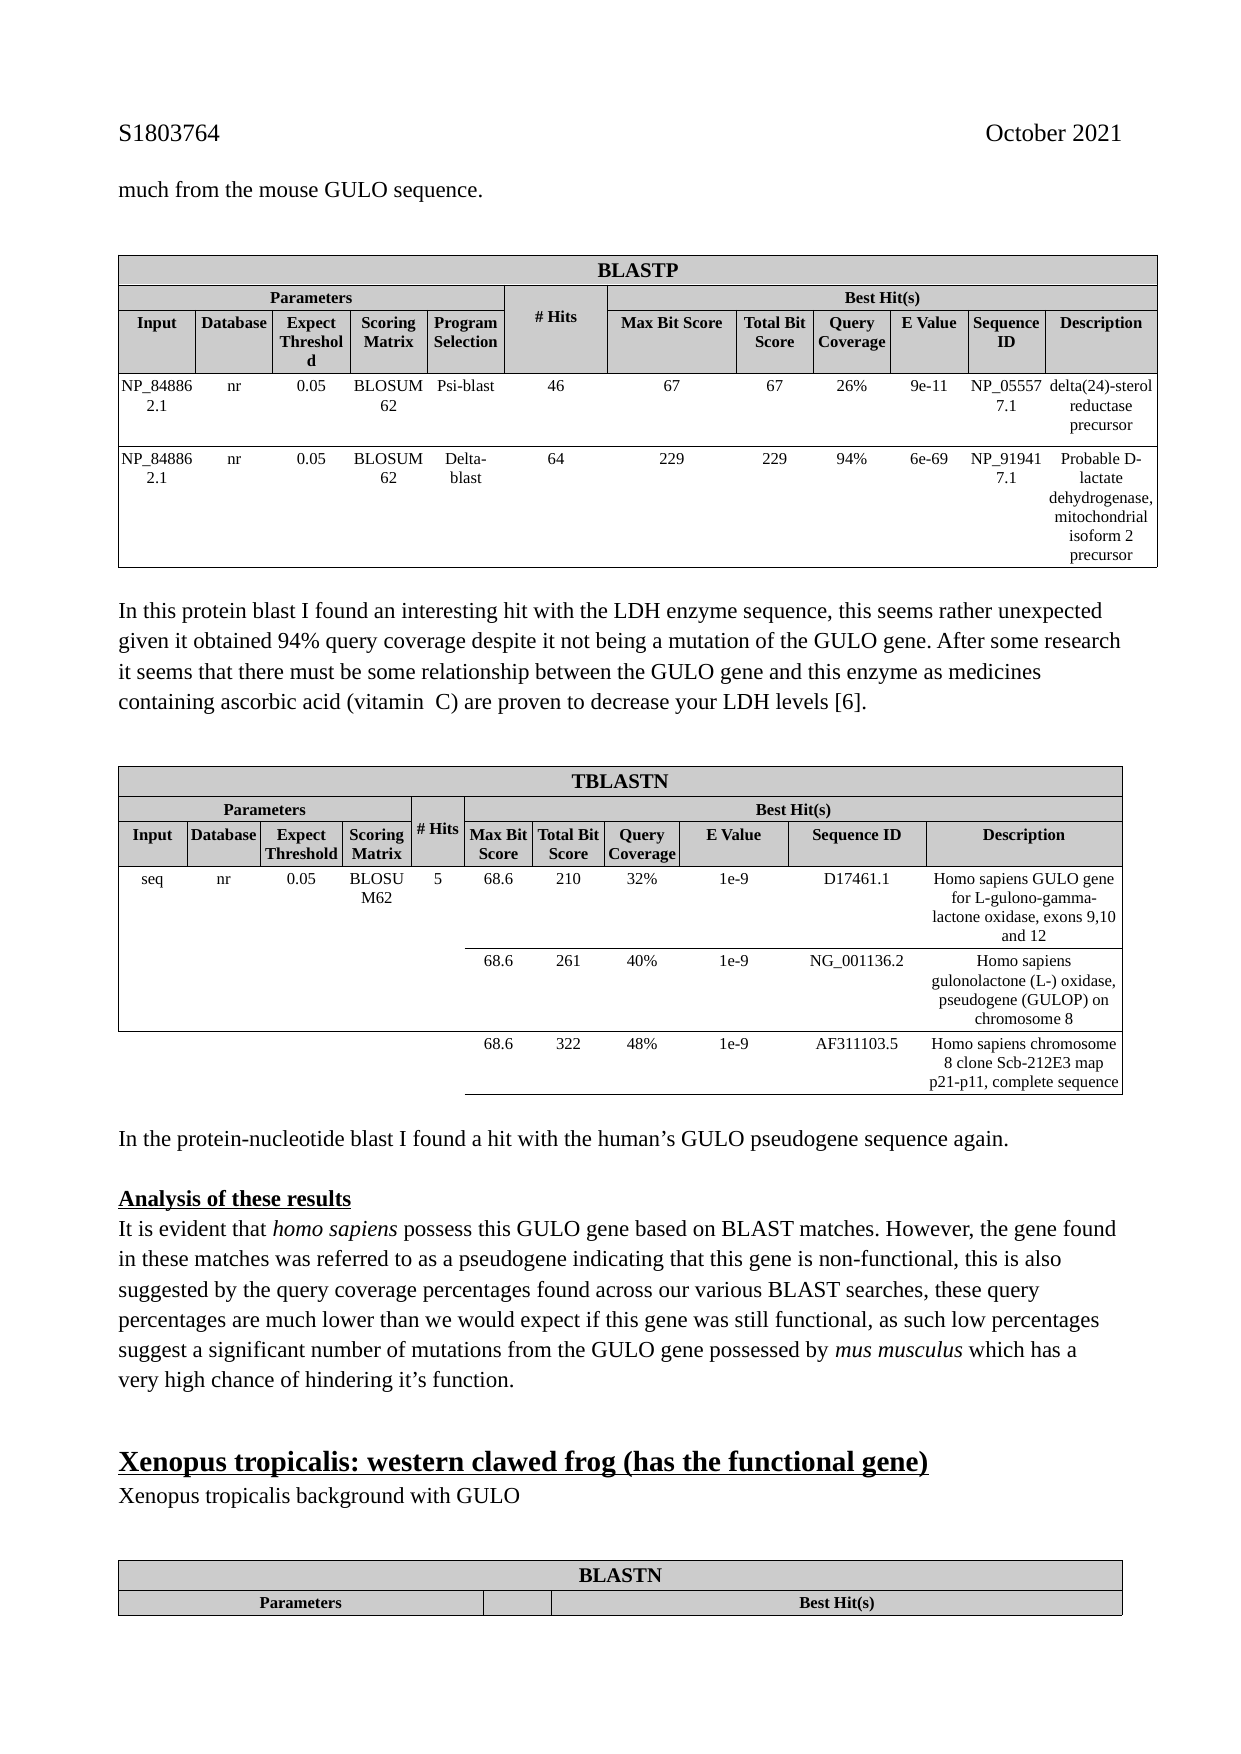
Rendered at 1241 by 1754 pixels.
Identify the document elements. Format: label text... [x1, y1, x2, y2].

table_cell Best Hit(s) [552, 1591, 1122, 1615]
table_cell 0.05 [273, 447, 350, 567]
table_cell NG_001136.2 [788, 949, 926, 1031]
table_cell NP_848862.1 [119, 374, 195, 446]
table_cell NP_055577.1 [968, 374, 1045, 446]
table_cell [484, 1591, 551, 1615]
table_cell Input [119, 822, 187, 866]
table_cell delta(24)-sterol reductase precursor [1045, 374, 1157, 446]
table_cell Best Hit(s) [465, 797, 1122, 821]
table_cell AF311103.5 [788, 1032, 926, 1094]
table_cell 48% [604, 1032, 679, 1094]
table_cell 26% [813, 374, 890, 446]
table_cell Probable D-lactate dehydrogenase, mitochondrial isoform 2 precursor [1045, 447, 1157, 567]
table_cell 229 [736, 447, 813, 567]
table_cell Database [188, 822, 260, 866]
table_cell Best Hit(s) [608, 286, 1157, 310]
text In the protein-nucleotide blast I found a hit with the human’s GULO pseudogene sequence again. Analysis of these results It is evident that homo sapiens possess this GULO gene based on BLAST matches. However, the gene found in these matches was referred to as a pseudogene indicating that this gene is non-functional, this is also suggested by the query coverage percentages found across our various BLAST searches, these query percentages are much lower than we would expect if this gene was still functional, as such low percentages suggest a significant number of mutations from the GULO gene possessed by mus musculus which has a very high chance of hindering it’s function. [118, 1094, 1122, 1426]
table_cell Query Coverage [605, 822, 679, 866]
table_cell BLOSUM62 [350, 447, 427, 567]
table_cell Sequence ID [969, 311, 1045, 373]
table_header BLASTN [119, 1561, 1122, 1590]
table_cell Parameters [119, 797, 411, 821]
table_cell Scoring Matrix [351, 311, 427, 373]
table_cell 68.6 [465, 949, 532, 1031]
table_cell Delta-blast [427, 447, 504, 567]
table_cell 68.6 [465, 1032, 532, 1094]
table_cell Psi-blast [427, 374, 504, 446]
table_cell 261 [532, 949, 604, 1031]
table_cell 32% [604, 867, 679, 948]
table_cell 5 [411, 867, 464, 1031]
table_cell Description [1046, 311, 1157, 373]
table_cell nr [187, 867, 260, 1031]
table_cell # Hits [505, 286, 607, 373]
table_cell 40% [604, 949, 679, 1031]
table_cell Expect Threshold [273, 311, 350, 373]
table_cell E Value [680, 822, 788, 866]
table_cell Scoring Matrix [343, 822, 411, 866]
text Xenopus tropicalis: western clawed frog (has the functional gene) Xenopus tropicalis background with GULO [118, 1444, 1122, 1541]
table_cell 9e-11 [890, 374, 968, 446]
table_cell nr [195, 447, 272, 567]
table_cell Input [119, 311, 195, 373]
table_cell 1e-9 [679, 1032, 788, 1094]
table_cell E Value [891, 311, 968, 373]
table_header BLASTP [119, 256, 1157, 284]
table_cell Expect Threshold [261, 822, 342, 866]
table_cell Homo sapiens gulonolactone (L-) oxidase, pseudogene (GULOP) on chromosome 8 [926, 949, 1122, 1031]
table_cell 6e-69 [890, 447, 968, 567]
table_cell seq [119, 867, 187, 1031]
table_cell NP_919417.1 [968, 447, 1045, 567]
table_cell # Hits [412, 797, 464, 866]
table_cell Max Bit Score [465, 822, 532, 866]
table_cell Parameters [119, 286, 504, 310]
table_cell Total Bit Score [533, 822, 604, 866]
table_cell Description [927, 822, 1122, 866]
table_cell 94% [813, 447, 890, 567]
table_cell Parameters [119, 1591, 483, 1615]
table_cell Homo sapiens chromosome 8 clone Scb-212E3 map p21-p11, complete sequence [926, 1032, 1122, 1094]
table_cell Total Bit Score [737, 311, 813, 373]
text much from the mouse GULO sequence. [118, 176, 1122, 236]
table_cell D17461.1 [788, 867, 926, 948]
text In this protein blast I found an interesting hit with the LDH enzyme sequence, this seems rather unexpected given it obtained 94% query coverage despite it not being a mutation of the GULO gene. After some research it seems that there must be some relationship between the GULO gene and this enzyme as medicines containing ascorbic acid (vitamin C) are proven to decrease your LDH levels [6]. [118, 568, 1122, 747]
table_cell 67 [736, 374, 813, 446]
table_cell Program Selection [428, 311, 504, 373]
table_cell 64 [504, 447, 607, 567]
table_cell 67 [607, 374, 736, 446]
table_cell Homo sapiens GULO gene for L-gulono-gamma-lactone oxidase, exons 9,10 and 12 [926, 867, 1122, 948]
table_header TBLASTN [119, 767, 1122, 796]
table_cell 210 [532, 867, 604, 948]
table_cell BLOSUM62 [342, 867, 411, 1031]
table_cell 1e-9 [679, 867, 788, 948]
table_cell 0.05 [260, 867, 342, 1031]
table_cell nr [195, 374, 272, 446]
table_cell Max Bit Score [608, 311, 736, 373]
table_cell 322 [532, 1032, 604, 1094]
table_cell NP_848862.1 [119, 447, 195, 567]
table_cell Query Coverage [814, 311, 890, 373]
table_cell Database [196, 311, 272, 373]
table_cell Sequence ID [789, 822, 926, 866]
table_cell 68.6 [465, 867, 532, 948]
table_cell BLOSUM62 [350, 374, 427, 446]
table_cell 46 [504, 374, 607, 446]
table_cell 0.05 [273, 374, 350, 446]
table_cell 229 [607, 447, 736, 567]
table_cell 1e-9 [679, 949, 788, 1031]
